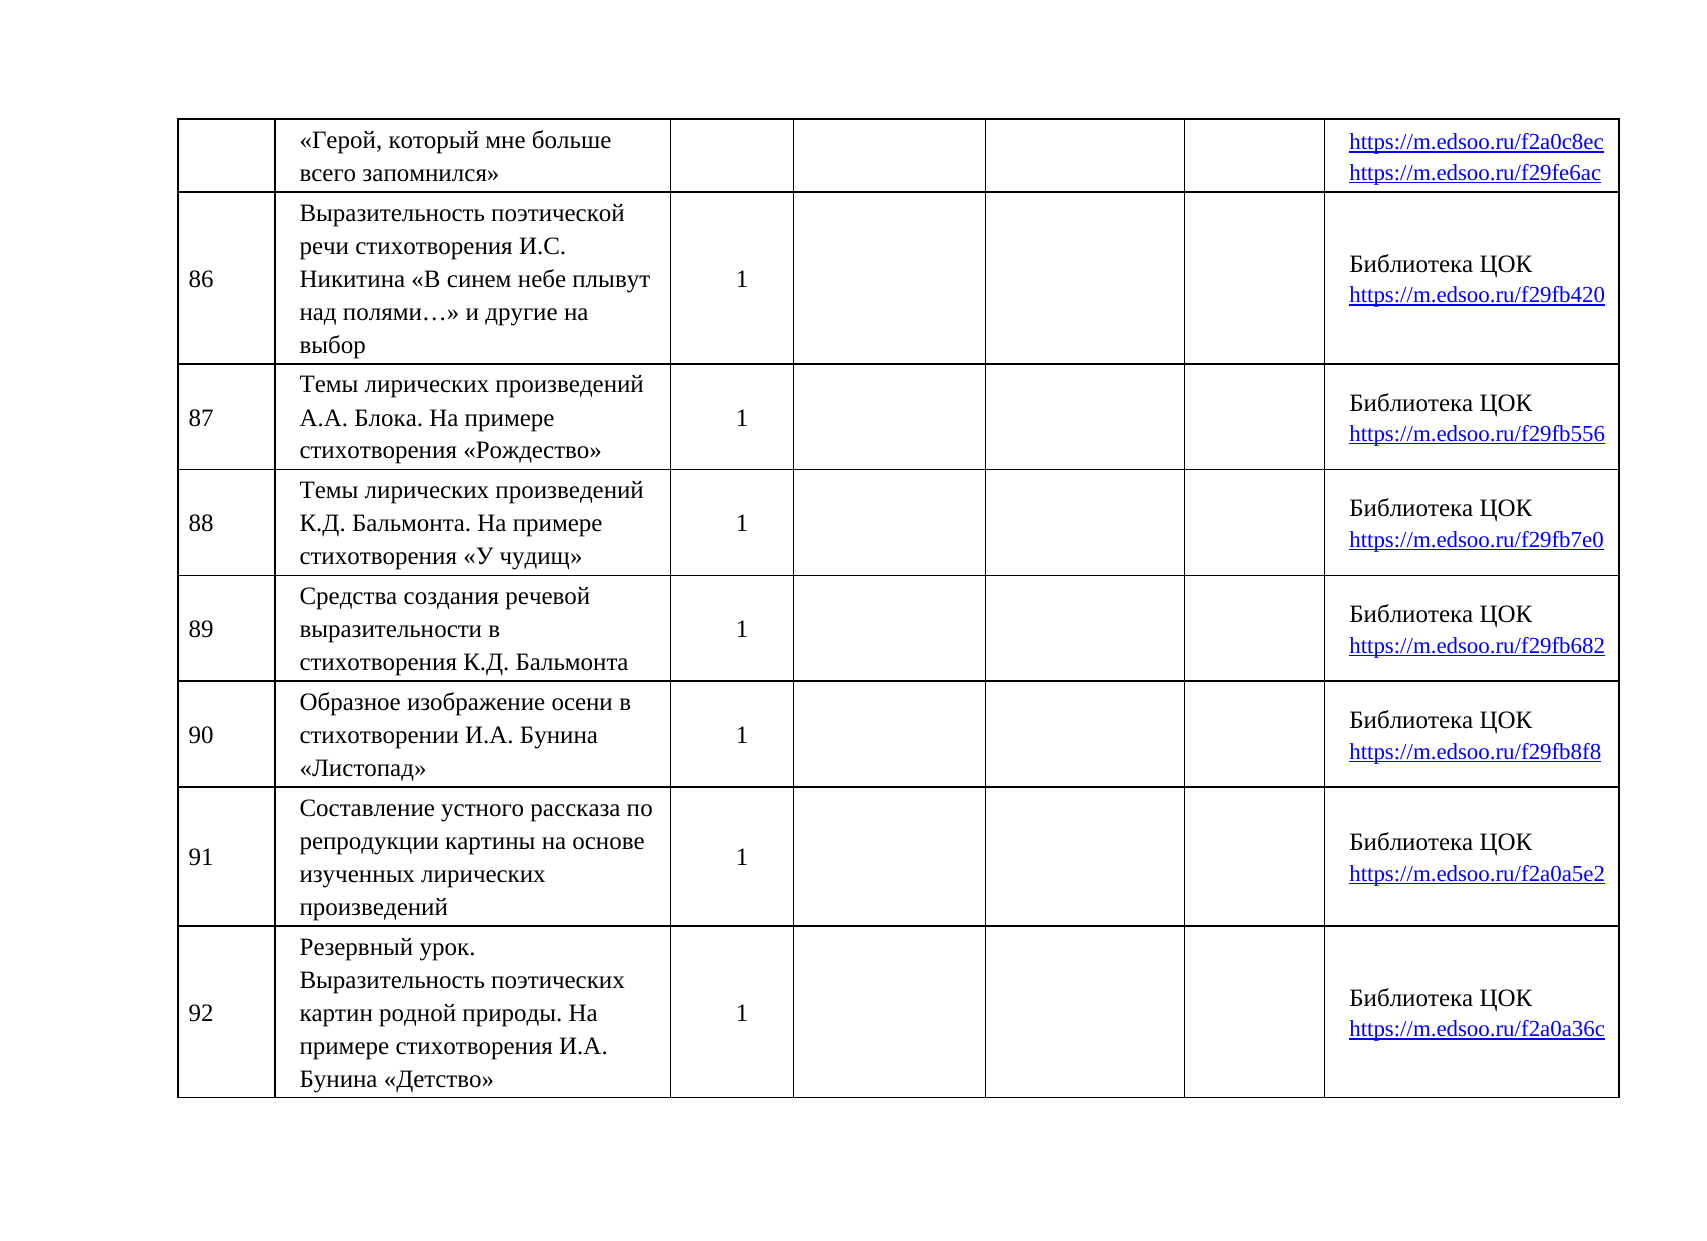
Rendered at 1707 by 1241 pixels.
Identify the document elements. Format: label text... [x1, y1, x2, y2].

table_cell 91 [179, 788, 274, 925]
table_cell «Герой, который мне больше всего запомнился» [276, 120, 670, 191]
table_cell 1 [671, 788, 793, 925]
table_cell Библиотека ЦОК https://m.edsoo.ru/f2a0a36c [1325, 927, 1618, 1097]
table_cell 89 [179, 576, 274, 680]
table_cell Библиотека ЦОК https://m.edsoo.ru/f29fb420 [1325, 193, 1618, 363]
table_cell Библиотека ЦОК https://m.edsoo.ru/f29fb7e0 [1325, 470, 1618, 574]
table_cell 1 [671, 365, 793, 469]
table_cell [986, 470, 1184, 574]
table_cell [671, 120, 793, 191]
table_cell [1185, 927, 1324, 1097]
table_cell [986, 193, 1184, 363]
table_cell [986, 576, 1184, 680]
table_cell [794, 788, 985, 925]
table_cell [179, 120, 274, 191]
table_cell [794, 576, 985, 680]
table_cell [986, 120, 1184, 191]
table_cell 1 [671, 927, 793, 1097]
table_cell 1 [671, 682, 793, 786]
table_cell [1185, 470, 1324, 574]
table_cell [1185, 120, 1324, 191]
table_cell https://m.edsoo.ru/f2a0c8ec https://m.edsoo.ru/f29fe6ac [1325, 120, 1618, 191]
table_cell 92 [179, 927, 274, 1097]
table_cell [794, 120, 985, 191]
table_cell [794, 365, 985, 469]
table_cell Резервный урок. Выразительность поэтических картин родной природы. На примере стихотворения И.А. Бунина «Детство» [276, 927, 670, 1097]
table_cell [794, 927, 985, 1097]
table_cell 90 [179, 682, 274, 786]
table_cell Средства создания речевой выразительности в стихотворения К.Д. Бальмонта [276, 576, 670, 680]
table_cell Темы лирических произведений А.А. Блока. На примере стихотворения «Рождество» [276, 365, 670, 469]
table_cell Темы лирических произведений К.Д. Бальмонта. На примере стихотворения «У чудищ» [276, 470, 670, 574]
table_cell [986, 927, 1184, 1097]
table_cell 87 [179, 365, 274, 469]
table_cell [986, 788, 1184, 925]
table_cell [1185, 788, 1324, 925]
table_cell Выразительность поэтической речи стихотворения И.С. Никитина «В синем небе плывут над полями…» и другие на выбор [276, 193, 670, 363]
table_cell 1 [671, 193, 793, 363]
table_cell Библиотека ЦОК https://m.edsoo.ru/f2a0a5e2 [1325, 788, 1618, 925]
table_cell 86 [179, 193, 274, 363]
table_cell [1185, 193, 1324, 363]
table_cell [1185, 682, 1324, 786]
table_cell [986, 682, 1184, 786]
table_cell Библиотека ЦОК https://m.edsoo.ru/f29fb8f8 [1325, 682, 1618, 786]
table_cell [986, 365, 1184, 469]
table_cell [794, 470, 985, 574]
table_cell [794, 682, 985, 786]
table_cell Образное изображение осени в стихотворении И.А. Бунина «Листопад» [276, 682, 670, 786]
table_cell Библиотека ЦОК https://m.edsoo.ru/f29fb682 [1325, 576, 1618, 680]
table_cell Библиотека ЦОК https://m.edsoo.ru/f29fb556 [1325, 365, 1618, 469]
table_cell [1185, 576, 1324, 680]
table_cell 1 [671, 576, 793, 680]
table_cell Составление устного рассказа по репродукции картины на основе изученных лирических произведений [276, 788, 670, 925]
table_cell 88 [179, 470, 274, 574]
table_cell 1 [671, 470, 793, 574]
table_cell [794, 193, 985, 363]
table_cell [1185, 365, 1324, 469]
